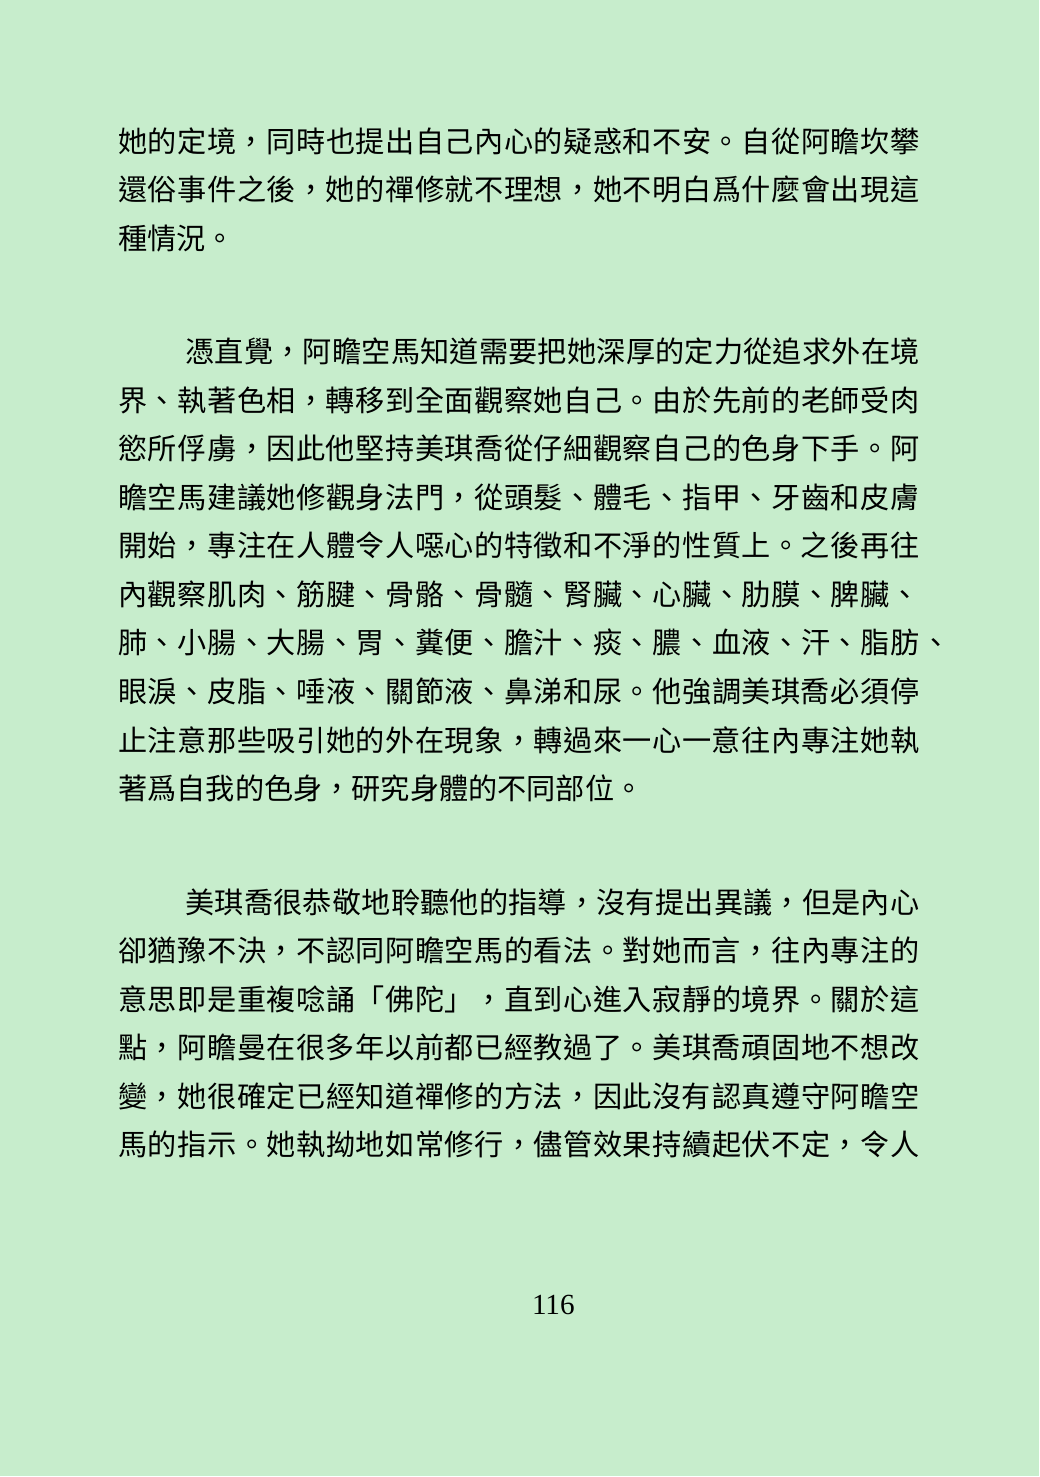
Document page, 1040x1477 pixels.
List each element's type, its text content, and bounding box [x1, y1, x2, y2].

text 憑直覺，阿瞻空馬知道需要把她深厚的定力從追求外在境界、執著色相，轉移到全面觀察她自己。由於先前的老師受肉慾所俘虜，因此他堅持美琪喬從仔細觀察自己的色身下手。阿瞻空馬建議她修觀身法門，從頭髮、體毛、指甲、牙齒和皮膚開始，專注在人體令人噁心的特徵和不淨的性質上。之後再往內觀察肌肉、筋腱、骨骼、骨髓、腎臟、心臟、肋膜、脾臟、肺、小腸、大腸、胃、糞便、膽汁、痰、膿、血液、汗、脂肪、眼淚、皮脂、唾液、關節液、鼻涕和尿。他強調美琪喬必須停止注意那些吸引她的外在現象，轉過來一心一意往內專注她執著爲自我的色身，研究身體的不同部位。 [118, 329, 921, 808]
text 美琪喬很恭敬地聆聽他的指導，沒有提出異議，但是內心卻猶豫不決，不認同阿瞻空馬的看法。對她而言，往內專注的意思即是重複唸誦「佛陀」，直到心進入寂靜的境界。關於這點，阿瞻曼在很多年以前都已經教過了。美琪喬頑固地不想改變，她很確定已經知道禪修的方法，因此沒有認真遵守阿瞻空馬的指示。她執拗地如常修行，儘管效果持續起伏不定，令人 [118, 879, 921, 1164]
text 她的定境，同時也提出自己內心的疑惑和不安。自從阿瞻坎攀還俗事件之後，她的禪修就不理想，她不明白爲什麼會出現這種情況。 [118, 118, 921, 257]
